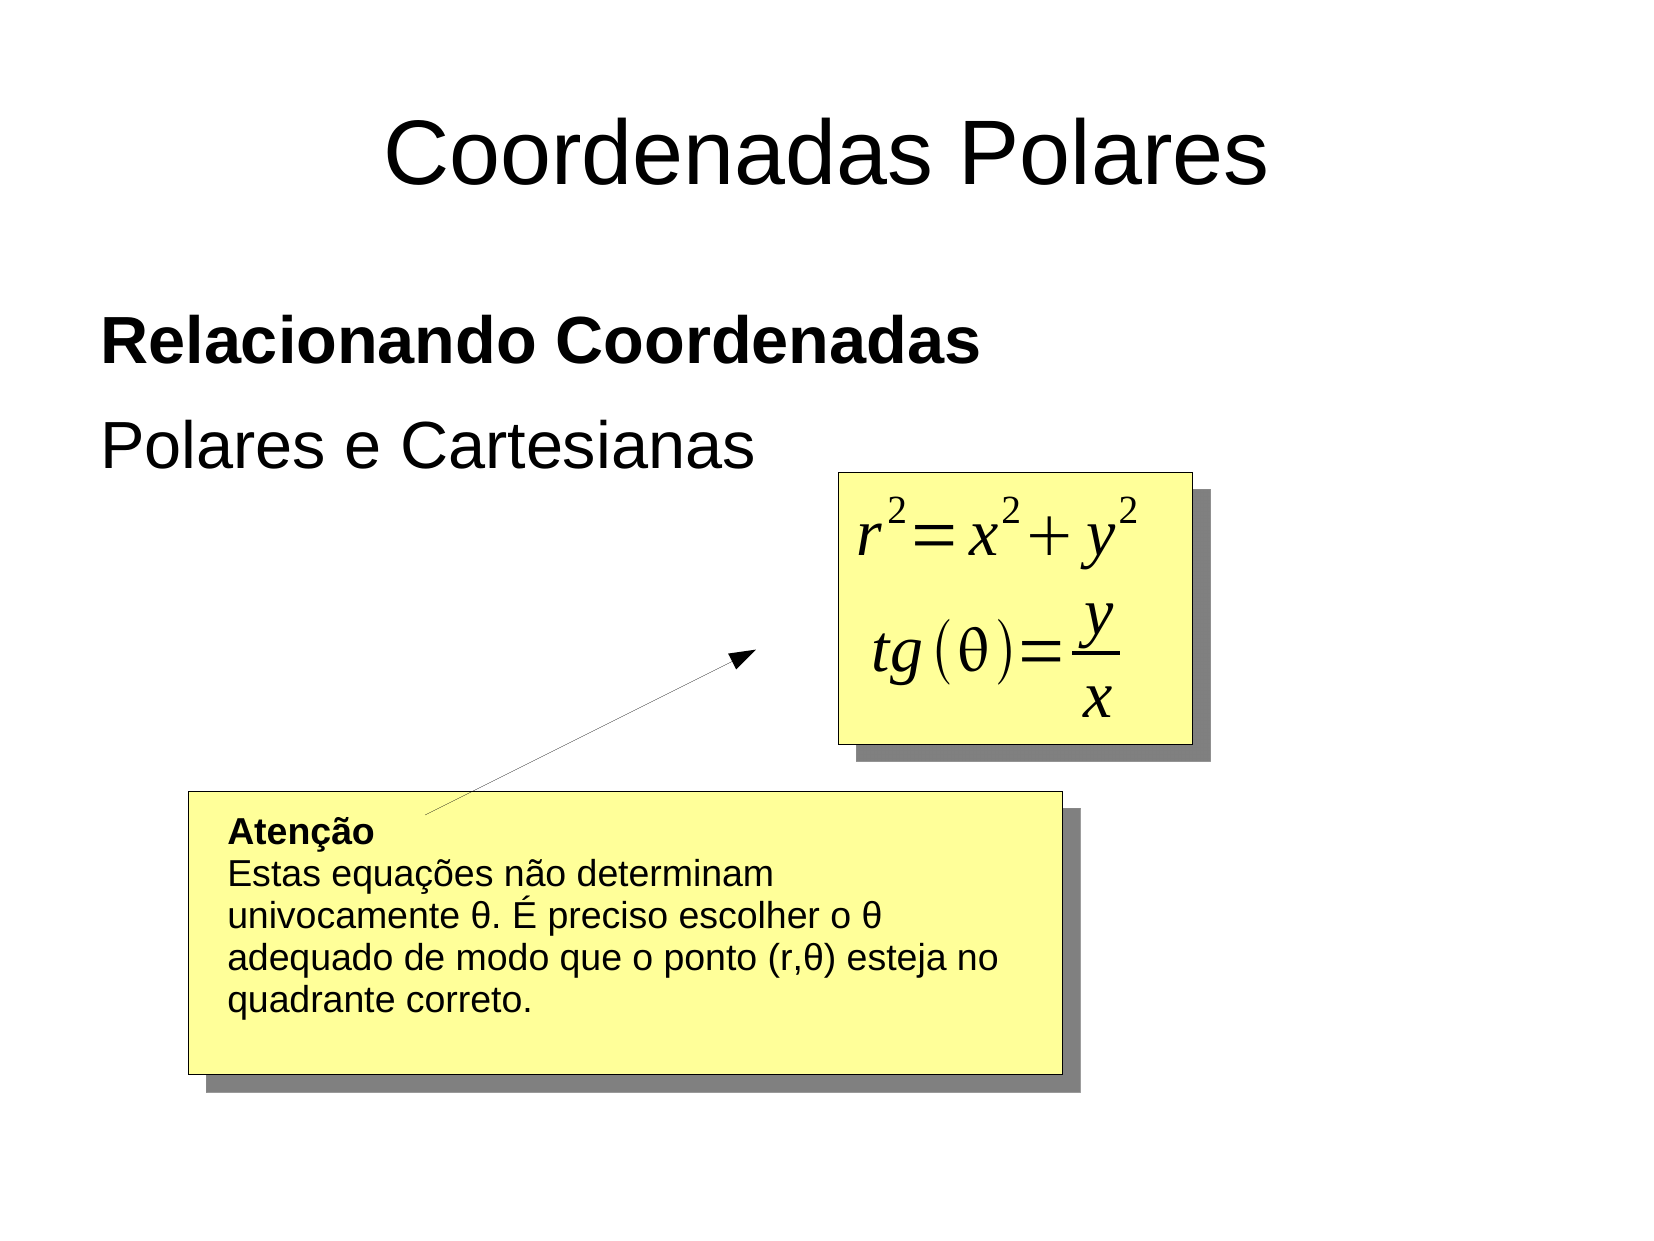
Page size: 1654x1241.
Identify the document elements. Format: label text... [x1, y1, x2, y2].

chart [848, 487, 1145, 732]
title Coordenadas Polares [82, 49, 1571, 257]
title Coordenadas Polares [77, 29, 1566, 207]
text_box Atenção Estas equações não determinam univocamente θ. É preciso escolher o θ adequado de modo que o ponto (r,θ) esteja no quadrante correto. [212, 803, 1028, 1063]
list Relacionando Coordenadas Polares e Cartesianas [29, 303, 1601, 1123]
